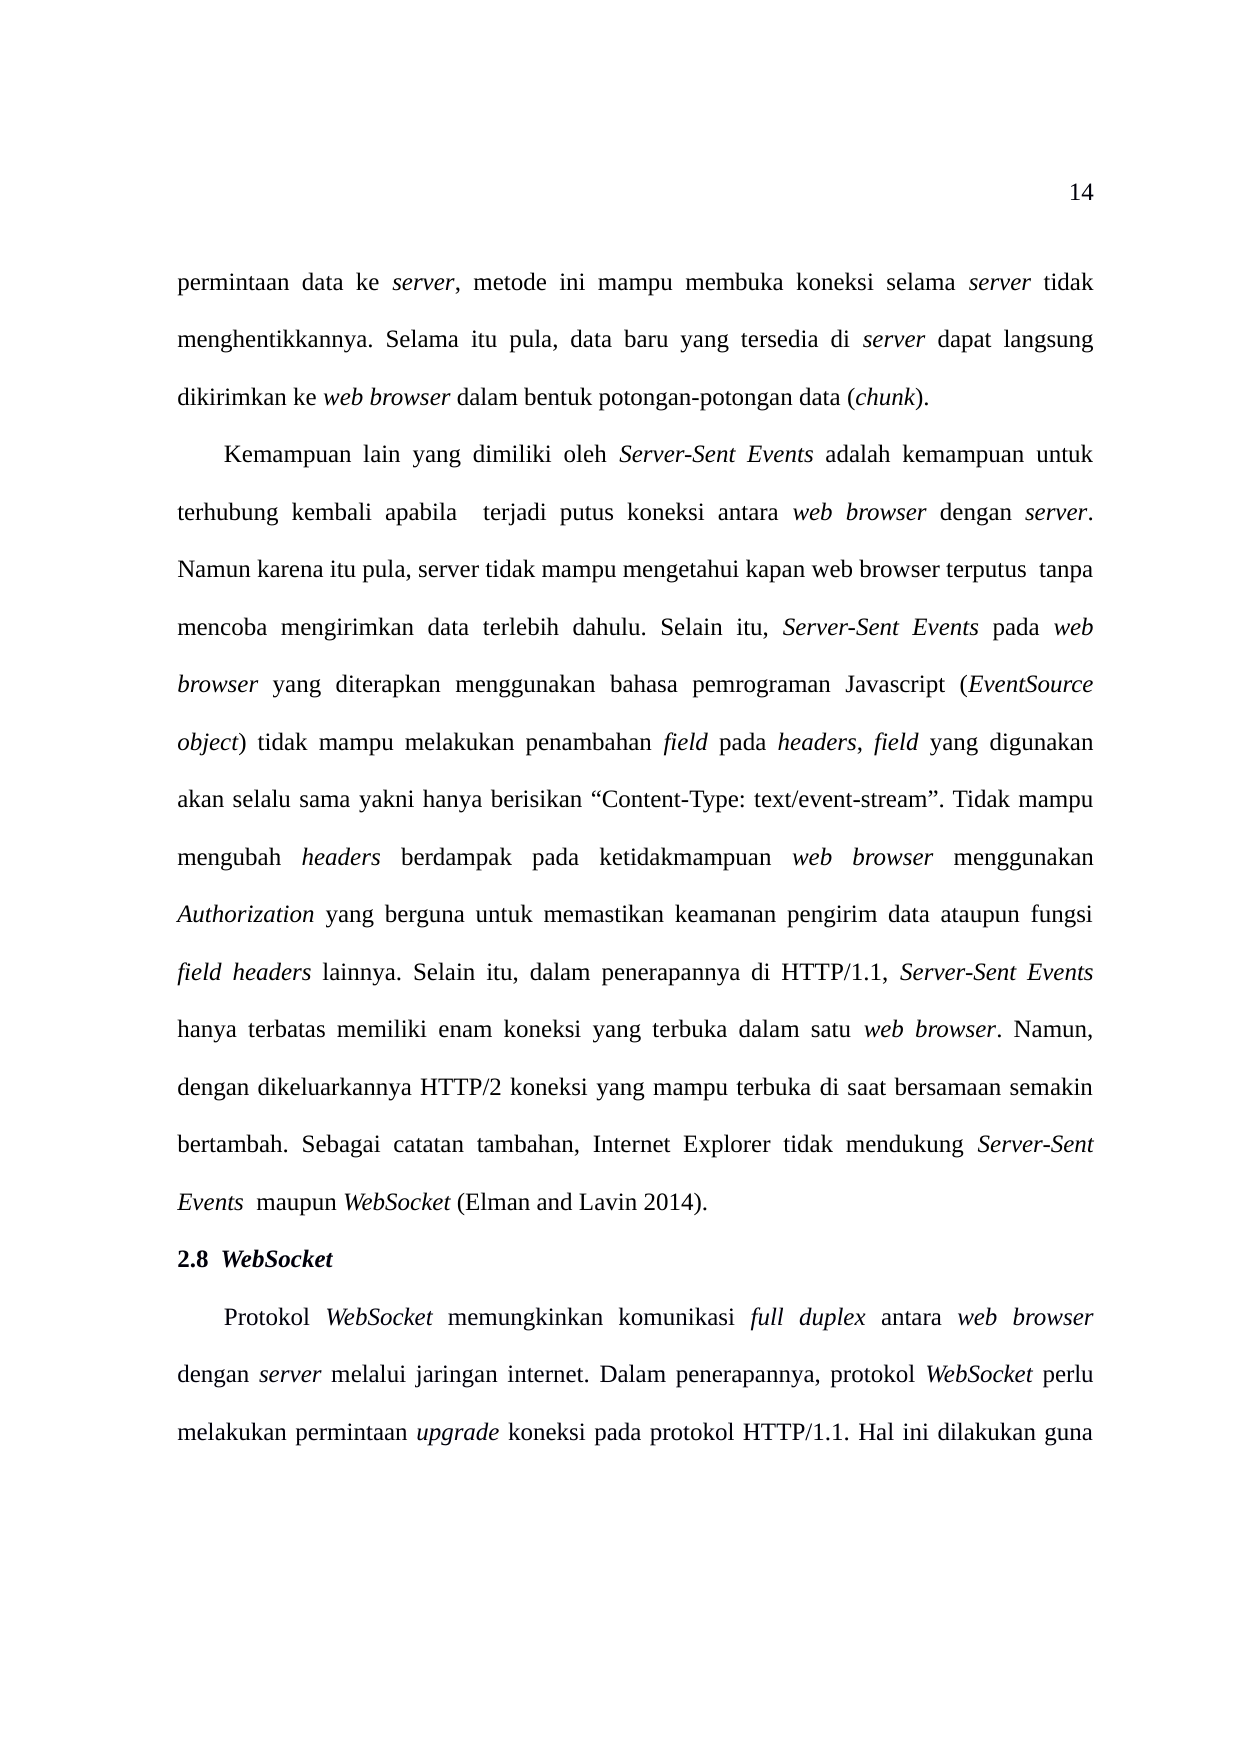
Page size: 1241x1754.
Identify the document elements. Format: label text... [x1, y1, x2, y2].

subtitle 2.8 WebSocket [177, 1244, 1093, 1273]
text permintaan data ke server, metode ini mampu membuka koneksi selama server tidak menghentikkannya. Selama itu pula, data baru yang tersedia di server dapat langsung dikirimkan ke web browser dalam bentuk potongan-potongan data (chunk). [177, 267, 1093, 411]
text Protokol WebSocket memungkinkan komunikasi full duplex antara web browser dengan server melalui jaringan internet. Dalam penerapannya, protokol WebSocket perlu melakukan permintaan upgrade koneksi pada protokol HTTP/1.1. Hal ini dilakukan guna [177, 1302, 1093, 1446]
text Kemampuan lain yang dimiliki oleh Server-Sent Events adalah kemampuan untuk terhubung kembali apabila terjadi putus koneksi antara web browser dengan server. Namun karena itu pula, server tidak mampu mengetahui kapan web browser terputus tanpa mencoba mengirimkan data terlebih dahulu. Selain itu, Server-Sent Events pada web browser yang diterapkan menggunakan bahasa pemrograman Javascript (EventSource object) tidak mampu melakukan penambahan field pada headers, field yang digunakan akan selalu sama yakni hanya berisikan “Content-Type: text/event-stream”. Tidak mampu mengubah headers berdampak pada ketidakmampuan web browser menggunakan Authorization yang berguna untuk memastikan keamanan pengirim data ataupun fungsi field headers lainnya. Selain itu, dalam penerapannya di HTTP/1.1, Server-Sent Events hanya terbatas memiliki enam koneksi yang terbuka dalam satu web browser. Namun, dengan dikeluarkannya HTTP/2 koneksi yang mampu terbuka di saat bersamaan semakin bertambah. Sebagai catatan tambahan, Internet Explorer tidak mendukung Server-Sent Events maupun WebSocket (Elman and Lavin 2014)⁠. [177, 439, 1093, 1216]
